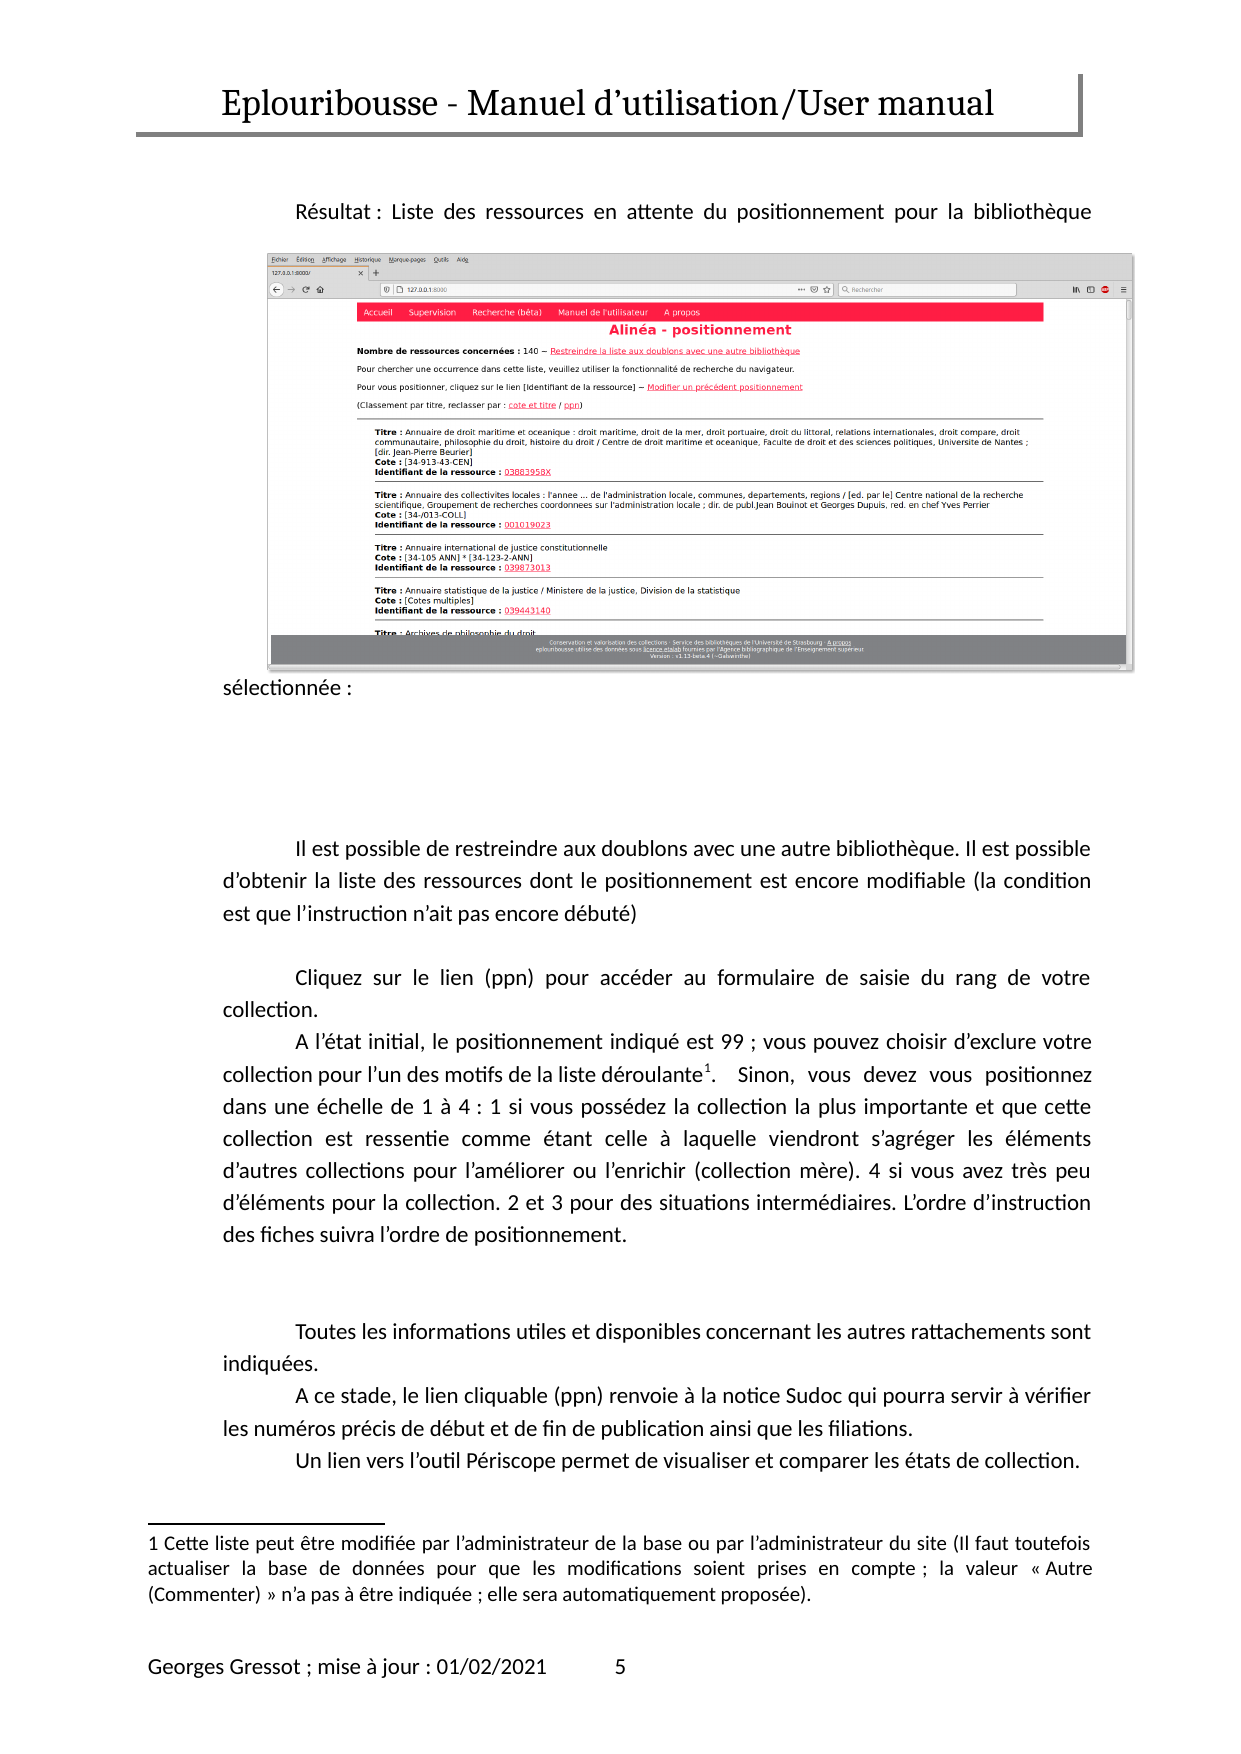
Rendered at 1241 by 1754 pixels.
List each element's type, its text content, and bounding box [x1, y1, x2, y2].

list Résultat : Liste des ressources en attente du positionnement pour la bibliothèque sélectionnée : [223, 197, 1093, 701]
list A ce stade, le lien cliquable (ppn) renvoie à la notice Sudoc qui pourra servir à vérifier les numéros précis de début et de fin de publication ainsi que les filiations. [223, 1382, 1093, 1442]
text Cette liste peut être modifiée par l’administrateur de la base ou par l’administrateur du site (Il faut toutefois actualiser la base de données pour que les modifications soient prises en compte ; la valeur « Autre (Commenter) » n’a pas à être indiquée ; elle sera automatiquement proposée). [148, 1530, 1093, 1606]
list Un lien vers l’outil Périscope permet de visualiser et comparer les états de collection. [223, 1446, 1093, 1474]
list Toutes les informations utiles et disponibles concernant les autres rattachements sont indiquées. [223, 1317, 1093, 1377]
picture [265, 251, 1135, 674]
list Il est possible de restreindre aux doublons avec une autre bibliothèque. Il est possible d’obtenir la liste des ressources dont le positionnement est encore modifiable (la condition est que l’instruction n’ait pas encore débuté) [223, 834, 1093, 927]
list A l’état initial, le positionnement indiqué est 99 ; vous pouvez choisir d’exclure votre collection pour l’un des motifs de la liste déroulante. Sinon, vous devez vous positionnez dans une échelle de 1 à 4 : 1 si vous possédez la collection la plus importante et que cette collection est ressentie comme étant celle à laquelle viendront s’agréger les éléments d’autres collections pour l’améliorer ou l’enrichir (collection mère). 4 si vous avez très peu d’éléments pour la collection. 2 et 3 pour des situations intermédiaires. L’ordre d’instruction des fiches suivra l’ordre de positionnement. [223, 1027, 1093, 1249]
list Cliquez sur le lien (ppn) pour accéder au formulaire de saisie du rang de votre collection. [223, 963, 1093, 1023]
